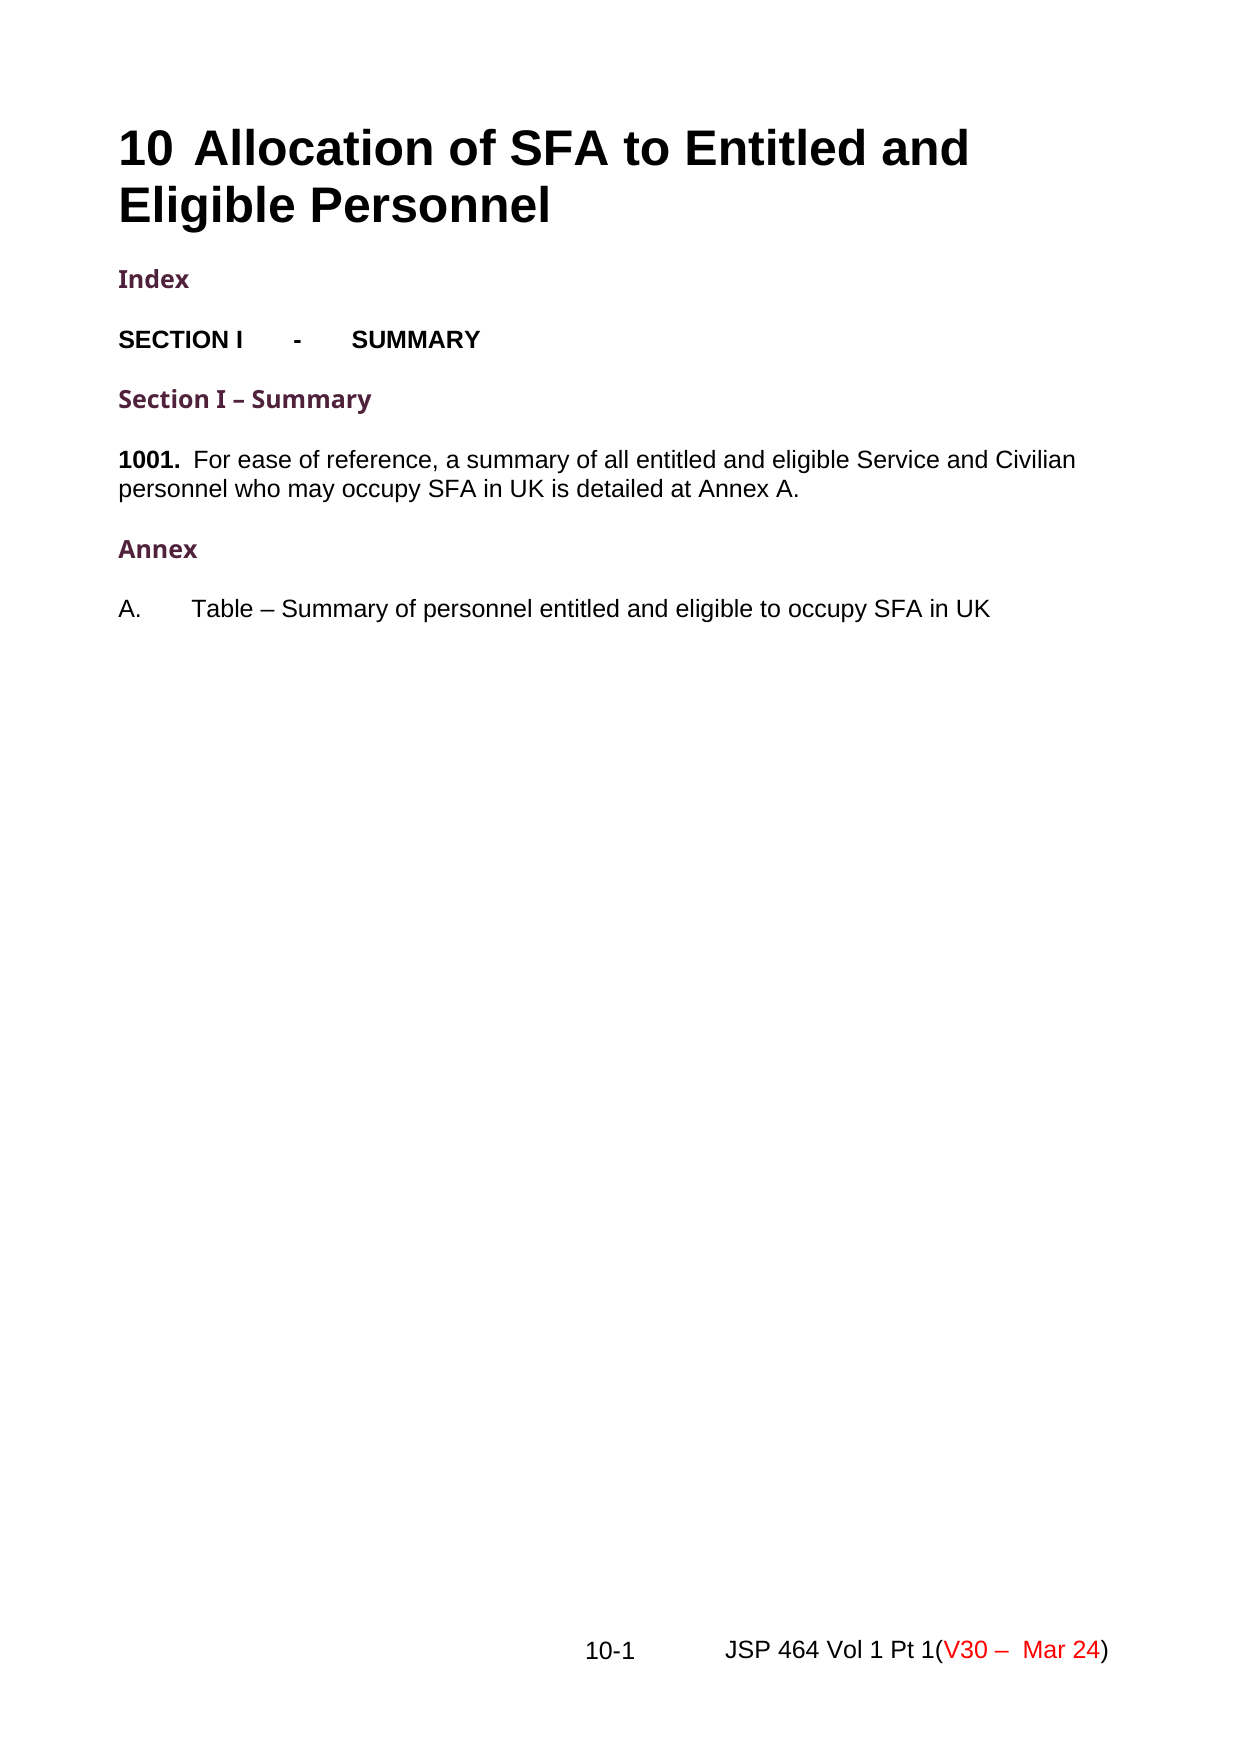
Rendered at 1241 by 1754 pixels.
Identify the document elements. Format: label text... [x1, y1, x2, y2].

text Section I – Summary [118, 382, 1122, 416]
text 1001. For ease of reference, a summary of all entitled and eligible Service and Civilian personnel who may occupy SFA in UK is detailed at Annex A. [118, 445, 1122, 502]
text Annex [118, 531, 1122, 565]
text SECTION I - SUMMARY [118, 325, 1122, 353]
text 10 Allocation of SFA to Entitled and Eligible Personnel [118, 118, 1122, 233]
text A. Table – Summary of personnel entitled and eligible to occupy SFA in UK [118, 594, 1122, 623]
text Index [118, 262, 1122, 296]
